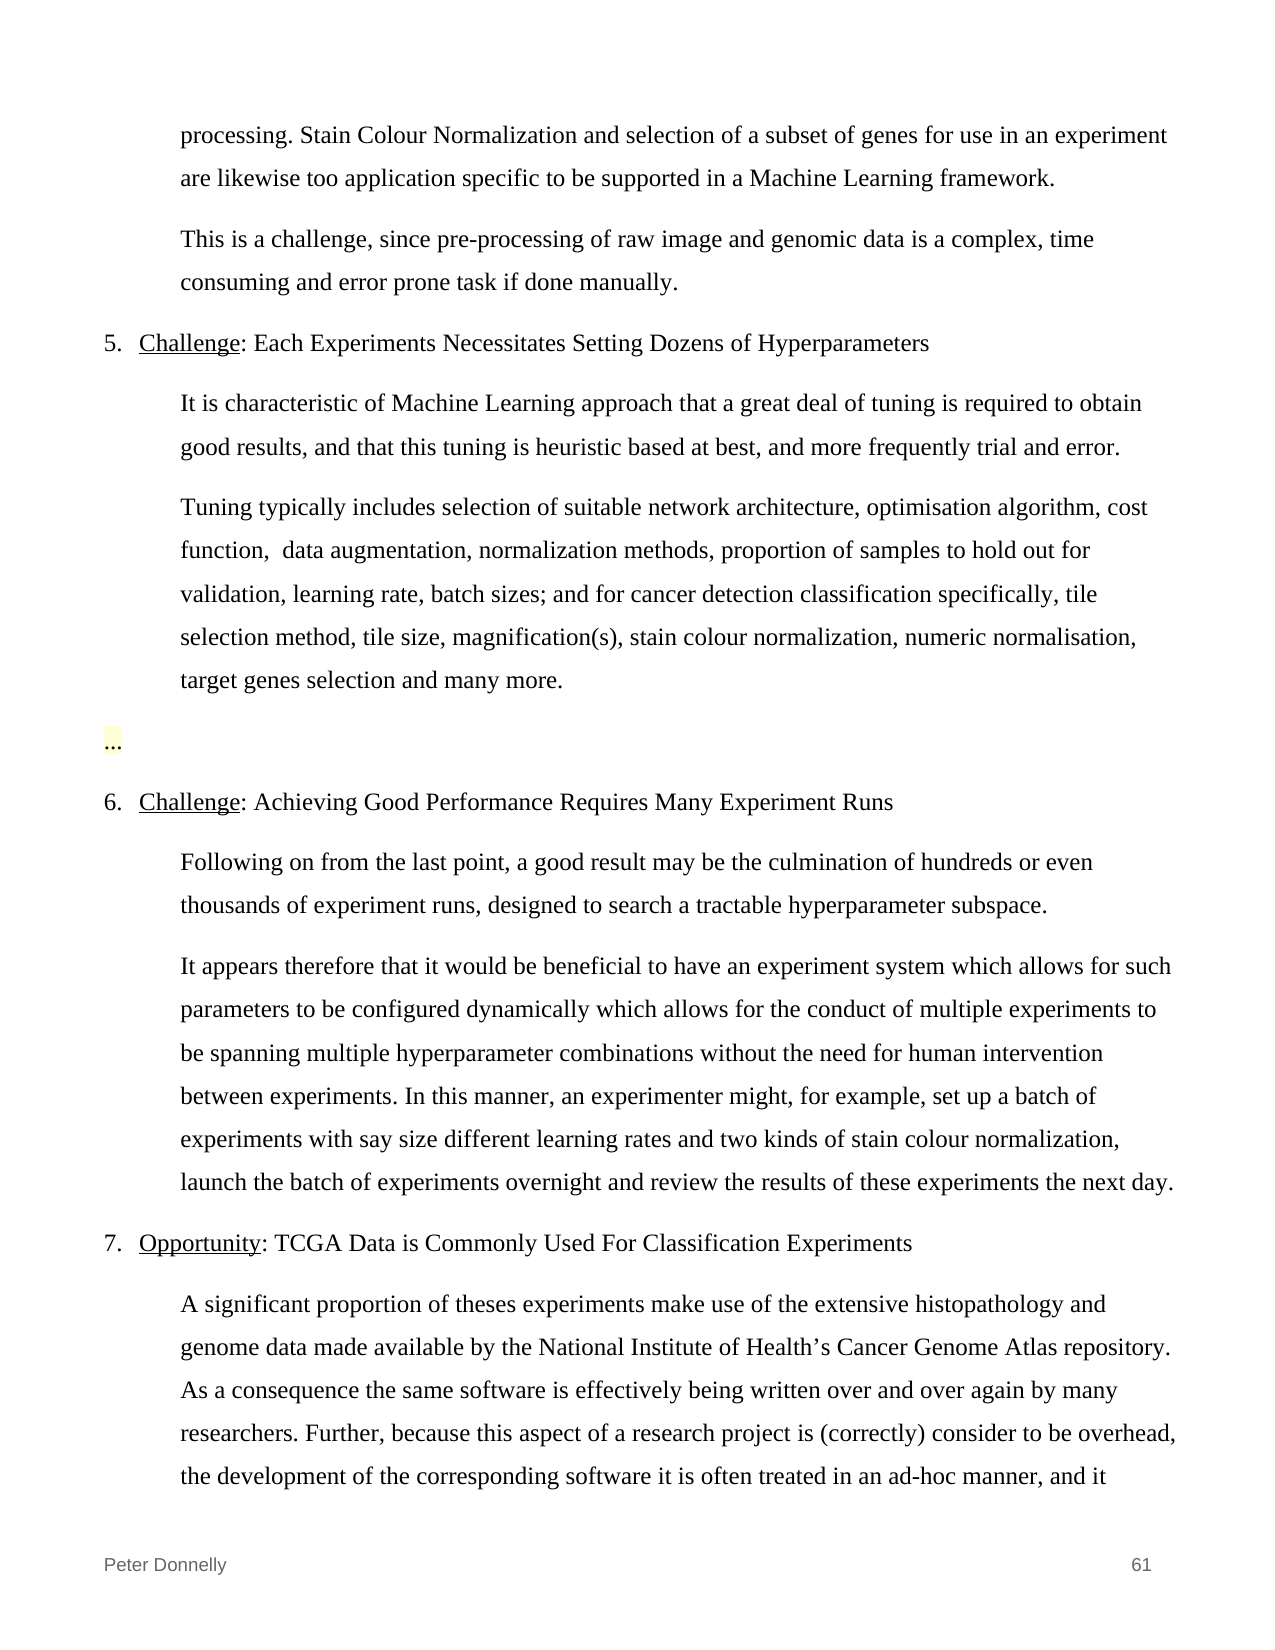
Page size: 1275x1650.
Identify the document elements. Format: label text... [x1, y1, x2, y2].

list Opportunity: TCGA Data is Commonly Used For Classification Experiments [103, 1228, 1181, 1257]
list Challenge: Each Experiments Necessitates Setting Dozens of Hyperparameters [103, 328, 1181, 356]
text ... [103, 726, 1181, 754]
text Tuning typically includes selection of suitable network architecture, optimisation algorithm, cost function, data augmentation, normalization methods, proportion of samples to hold out for validation, learning rate, batch sizes; and for cancer detection classification specifically, tile selection method, tile size, magnification(s), stain colour normalization, numeric normalisation, target genes selection and many more. [180, 492, 1181, 694]
text processing. Stain Colour Normalization and selection of a subset of genes for use in an experiment are likewise too application specific to be supported in a Machine Learning framework. [180, 120, 1181, 192]
text This is a challenge, since pre-processing of raw image and genomic data is a complex, time consuming and error prone task if done manually. [180, 224, 1181, 296]
text A significant proportion of theses experiments make use of the extensive histopathology and genome data made available by the National Institute of Health’s Cancer Genome Atlas repository. As a consequence the same software is effectively being written over and over again by many researchers. Further, because this aspect of a research project is (correctly) consider to be overhead, the development of the corresponding software it is often treated in an ad-hoc manner, and it [180, 1289, 1181, 1490]
text It is characteristic of Machine Learning approach that a great deal of tuning is required to obtain good results, and that this tuning is heuristic based at best, and more frequently trial and error. [180, 388, 1181, 460]
list Challenge: Achieving Good Performance Requires Many Experiment Runs [103, 787, 1181, 815]
text Following on from the last point, a good result may be the culmination of hundreds or even thousands of experiment runs, designed to search a tractable hyperparameter subspace. [180, 847, 1181, 919]
text It appears therefore that it would be beneficial to have an experiment system which allows for such parameters to be configured dynamically which allows for the conduct of multiple experiments to be spanning multiple hyperparameter combinations without the need for human intervention between experiments. In this manner, an experimenter might, for example, set up a batch of experiments with say size different learning rates and two kinds of stain colour normalization, launch the batch of experiments overnight and review the results of these experiments the next day. [180, 951, 1181, 1196]
